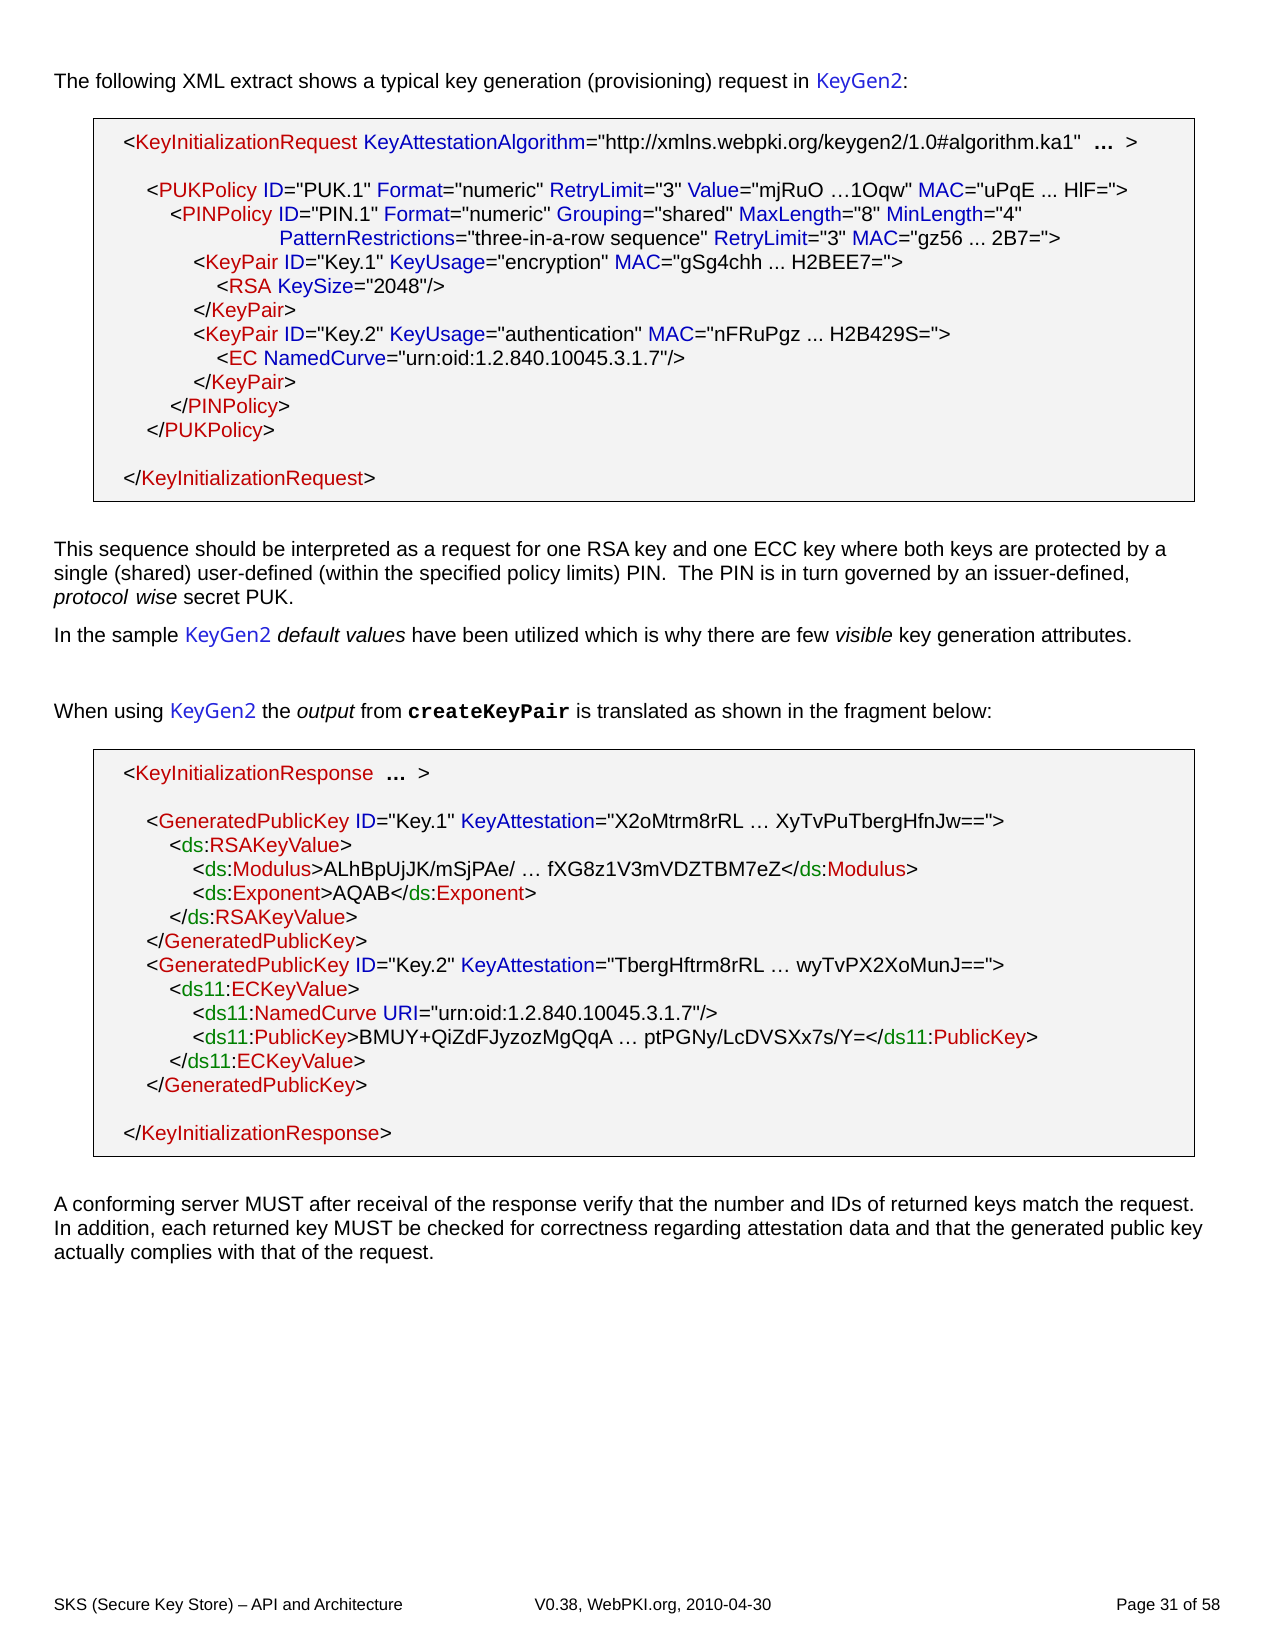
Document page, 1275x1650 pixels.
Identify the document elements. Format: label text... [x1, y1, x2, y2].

text The following XML extract shows a typical key generation (provisioning) request in KeyGen2: [54, 66, 1221, 118]
text A conforming server MUST after receival of the response verify that the number and IDs of returned keys match the request. In addition, each returned key MUST be checked for correctness regarding attestation data and that the generated public key actually complies with that of the request. [54, 1192, 1221, 1264]
text When using KeyGen2 the output from createKeyPair is translated as shown in the fragment below: [54, 697, 1221, 749]
table_header <KeyInitializationResponse … > <GeneratedPublicKey ID="Key.1" KeyAttestation="X2oMtrm8rRL … XyTvPuTbergHfnJw=="> <ds:RSAKeyValue> <ds:Modulus>ALhBpUjJK/mSjPAe/ … fXG8z1V3mVDZTBM7eZ</ds:Modulus> <ds:Exponent>AQAB</ds:Exponent> </ds:RSAKeyValue> </GeneratedPublicKey> <GeneratedPublicKey ID="Key.2" KeyAttestation="TbergHftrm8rRL … wyTvPX2XoMunJ=="> <ds11:ECKeyValue> <ds11:NamedCurve URI="urn:oid:1.2.840.10045.3.1.7"/> <ds11:PublicKey>BMUY+QiZdFJyzozMgQqA … ptPGNy/LcDVSXx7s/Y=</ds11:PublicKey> </ds11:ECKeyValue> </GeneratedPublicKey> </KeyInitializationResponse> [94, 750, 1194, 1156]
table_header <KeyInitializationRequest KeyAttestationAlgorithm="http://xmlns.webpki.org/keygen2/1.0#algorithm.ka1" … > <PUKPolicy ID="PUK.1" Format="numeric" RetryLimit="3" Value="mjRuO …1Oqw" MAC="uPqE ... HlF="> <PINPolicy ID="PIN.1" Format="numeric" Grouping="shared" MaxLength="8" MinLength="4" PatternRestrictions="three-in-a-row sequence" RetryLimit="3" MAC="gz56 ... 2B7="> <KeyPair ID="Key.1" KeyUsage="encryption" MAC="gSg4chh ... H2BEE7="> <RSA KeySize="2048"/> </KeyPair> <KeyPair ID="Key.2" KeyUsage="authentication" MAC="nFRuPgz ... H2B429S="> <EC NamedCurve="urn:oid:1.2.840.10045.3.1.7"/> </KeyPair> </PINPolicy> </PUKPolicy> </KeyInitializationRequest> [94, 119, 1194, 501]
text This sequence should be interpreted as a request for one RSA key and one ECC key where both keys are protected by a single (shared) user-defined (within the specified policy limits) PIN. The PIN is in turn governed by an issuer-defined, protocol wise secret PUK. [54, 537, 1221, 609]
text In the sample KeyGen2 default values have been utilized which is why there are few visible key generation attributes. [54, 621, 1221, 649]
